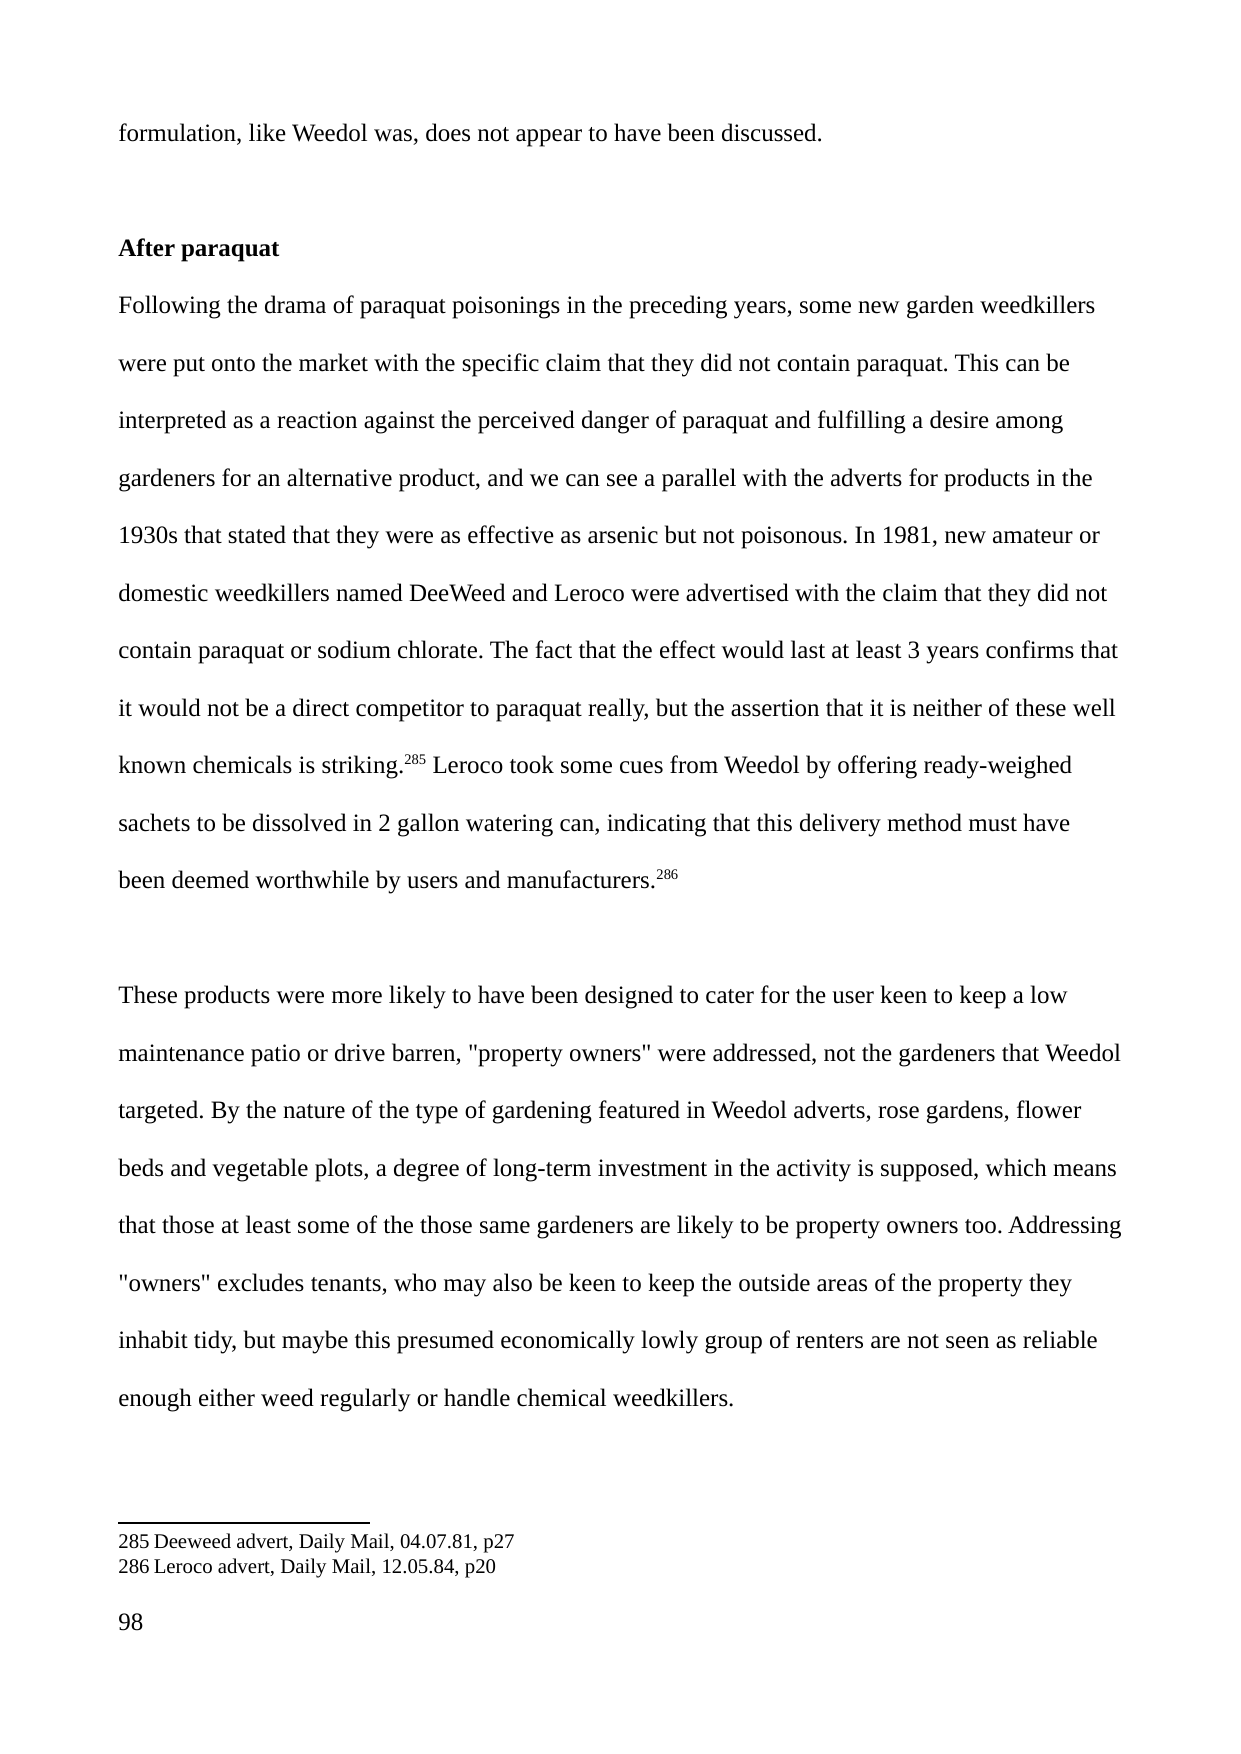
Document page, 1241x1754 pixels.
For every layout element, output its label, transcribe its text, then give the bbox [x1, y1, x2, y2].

text Following the drama of paraquat poisonings in the preceding years, some new garden weedkillers were put onto the market with the specific claim that they did not contain paraquat. This can be interpreted as a reaction against the perceived danger of paraquat and fulfilling a desire among gardeners for an alternative product, and we can see a parallel with the adverts for products in the 1930s that stated that they were as effective as arsenic but not poisonous. In 1981, new amateur or domestic weedkillers named DeeWeed and Leroco were advertised with the claim that they did not contain paraquat or sodium chlorate. The fact that the effect would last at least 3 years confirms that it would not be a direct competitor to paraquat really, but the assertion that it is neither of these well known chemicals is striking. Leroco took some cues from Weedol by offering ready-weighed sachets to be dissolved in 2 gallon watering can, indicating that this delivery method must have been deemed worthwhile by users and manufacturers. [118, 291, 1122, 894]
text These products were more likely to have been designed to cater for the user keen to keep a low maintenance patio or drive barren, "property owners" were addressed, not the gardeners that Weedol targeted. By the nature of the type of gardening featured in Weedol adverts, rose gardens, flower beds and vegetable plots, a degree of long-term investment in the activity is supposed, which means that those at least some of the those same gardeners are likely to be property owners too. Addressing "owners" excludes tenants, who may also be keen to keep the outside areas of the property they inhabit tidy, but maybe this presumed economically lowly group of renters are not seen as reliable enough either weed regularly or handle chemical weedkillers. [118, 981, 1122, 1412]
text After paraquat [118, 233, 1122, 262]
text Deeweed advert, Daily Mail, 04.07.81, p27 [118, 1529, 1122, 1553]
text formulation, like Weedol was, does not appear to have been discussed. [118, 118, 1122, 147]
text Leroco advert, Daily Mail, 12.05.84, p20 [118, 1553, 1122, 1578]
